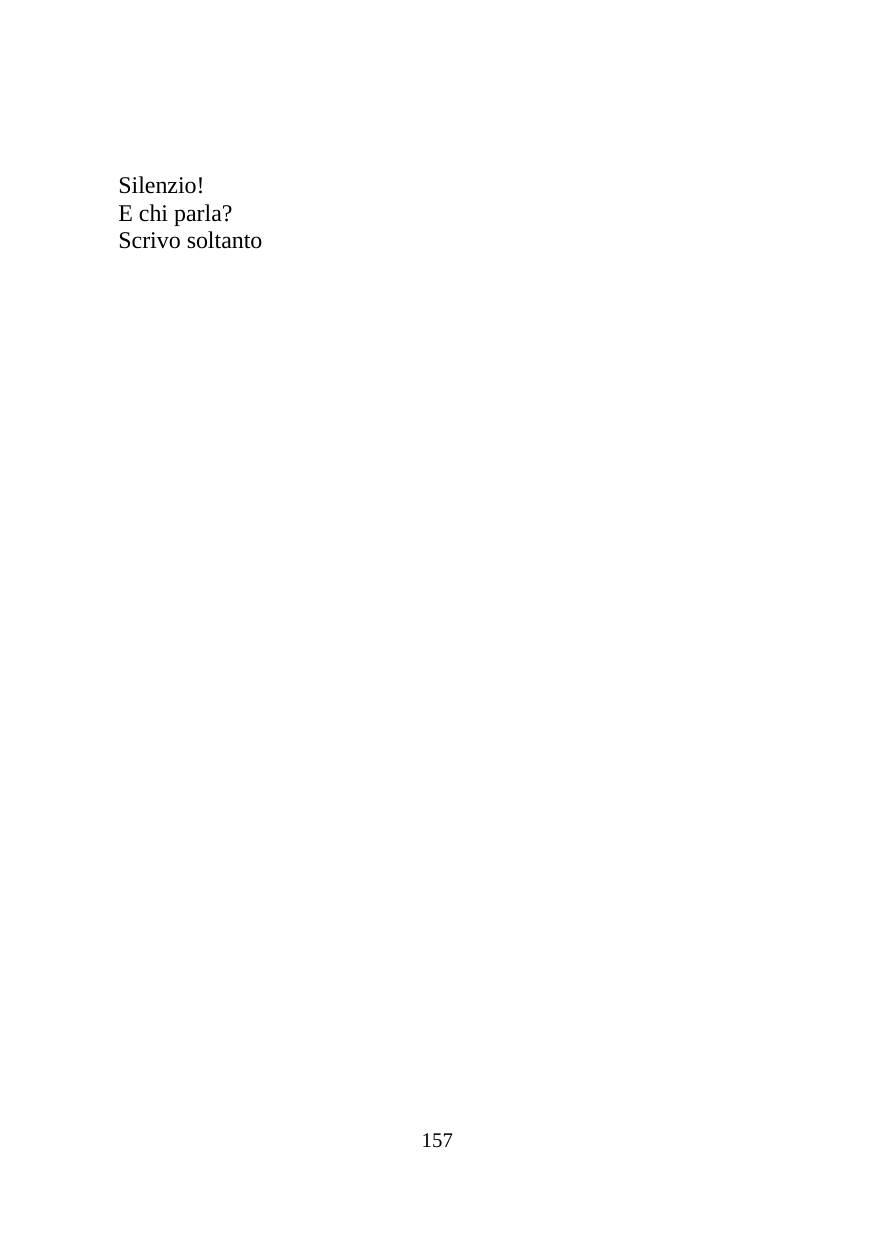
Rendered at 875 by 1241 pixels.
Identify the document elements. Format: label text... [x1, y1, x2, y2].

text E chi parla? [88, 199, 786, 227]
text Silenzio! [88, 171, 786, 199]
text Scrivo soltanto [88, 227, 786, 254]
